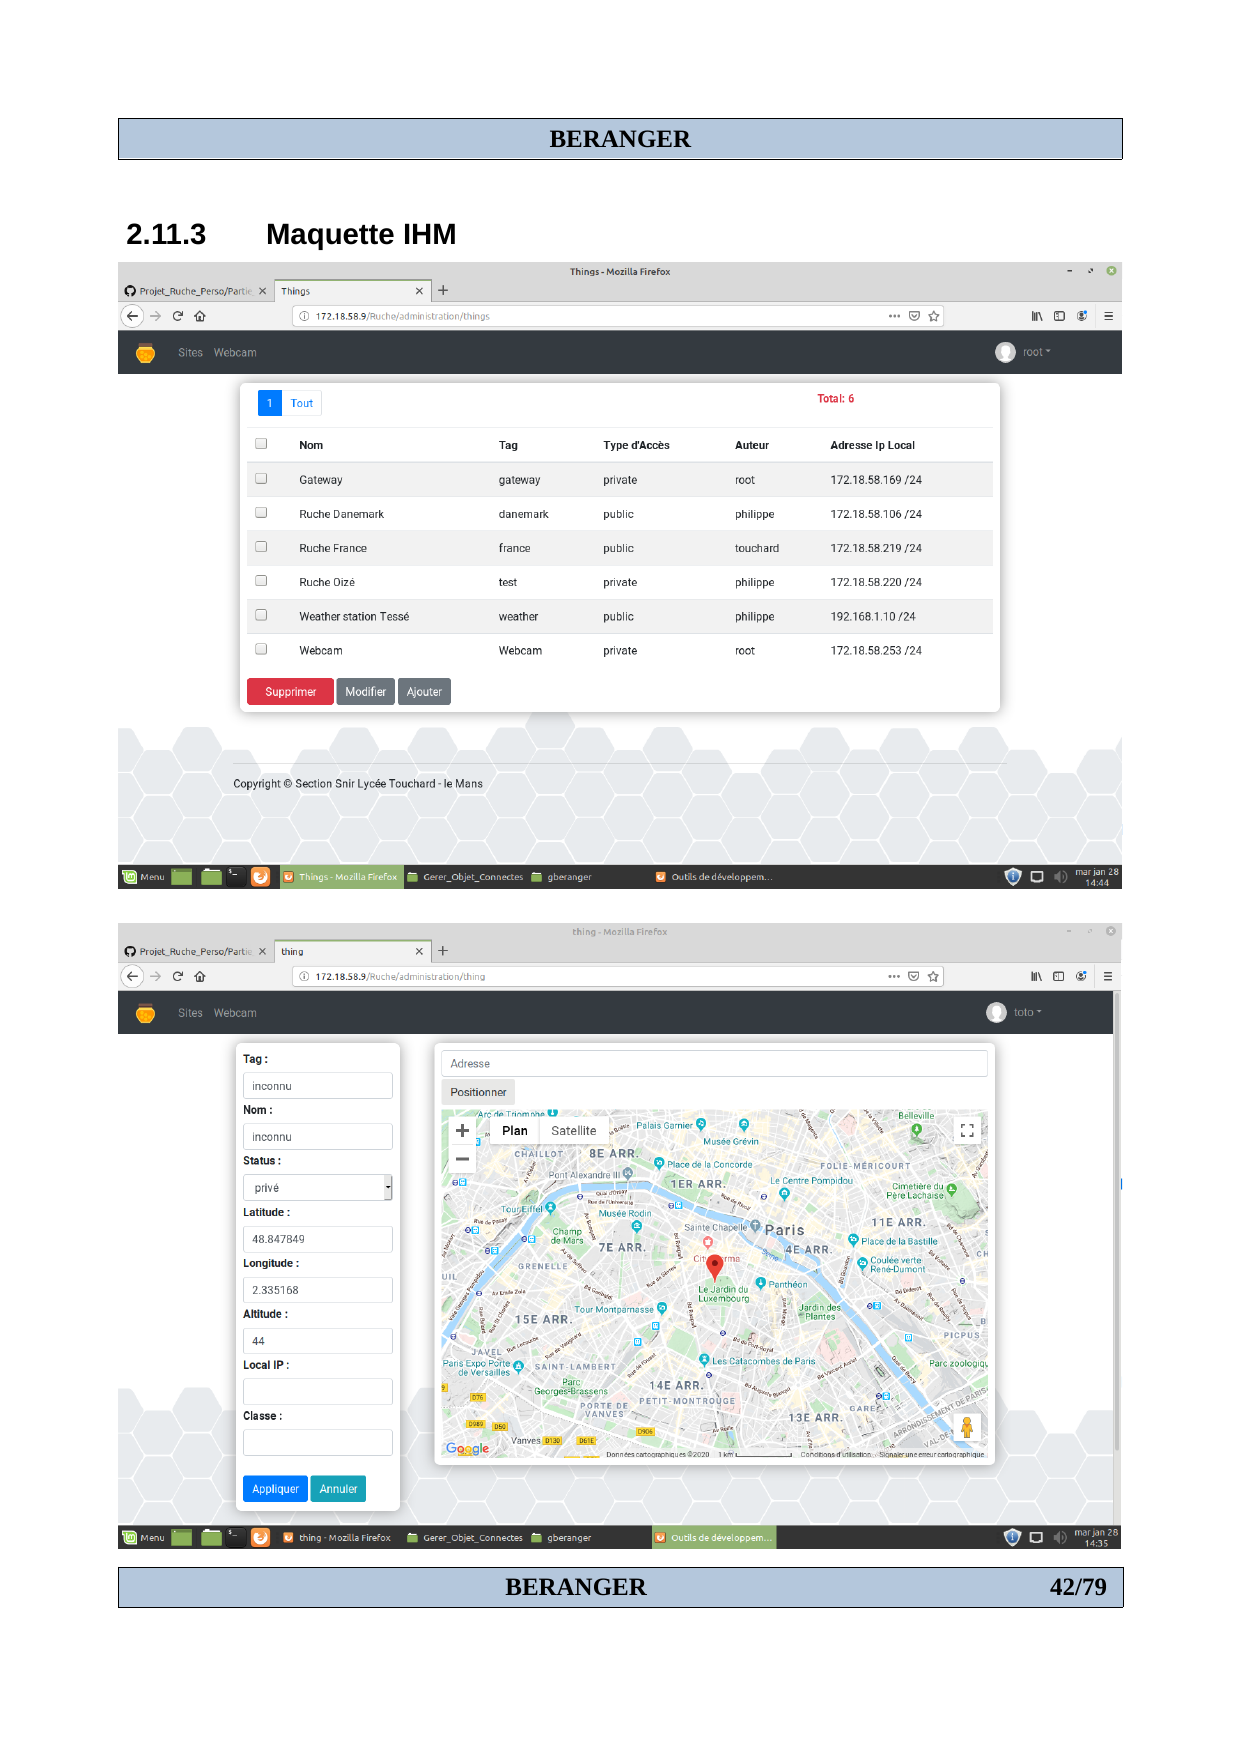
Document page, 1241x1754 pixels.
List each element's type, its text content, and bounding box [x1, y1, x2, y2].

picture [118, 262, 1123, 889]
picture [118, 923, 1123, 1549]
subtitle Maquette IHM [118, 217, 1122, 251]
